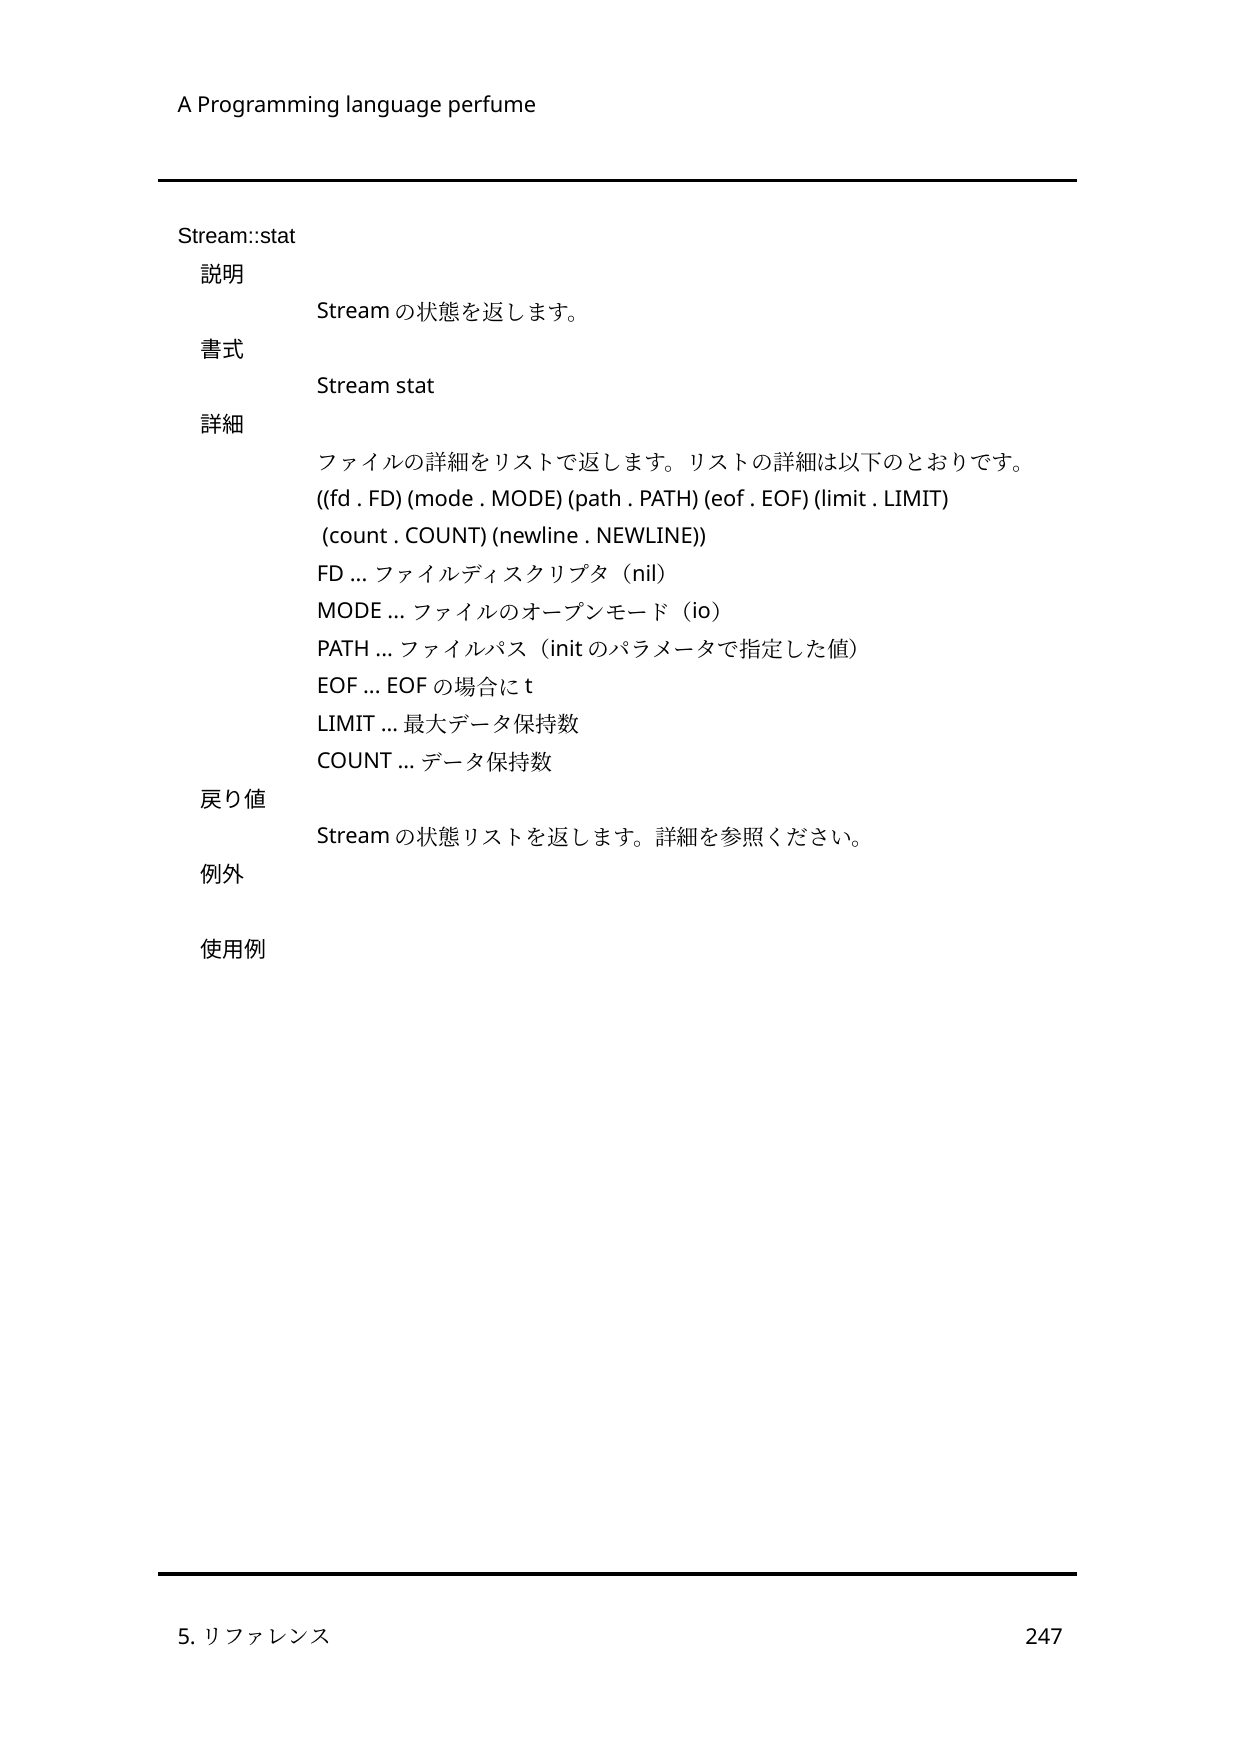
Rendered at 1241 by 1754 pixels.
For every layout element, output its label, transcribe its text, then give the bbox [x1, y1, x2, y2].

table_cell 例外 [200, 854, 317, 929]
table_cell 使用例 [200, 929, 317, 1004]
table_header Streamの状態を返します。 [317, 254, 1063, 329]
table_cell ファイルの詳細をリストで返します。リストの詳細は以下のとおりです。 ((fd . FD) (mode . MODE) (path . PATH) (eof . EOF) (limit . LIMIT) (count . COUNT) (newline . NEWLINE)) FD ... ファイルディスクリプタ（nil） MODE ... ファイルのオープンモード（io） PATH ... ファイルパス（initのパラメータで指定した値） EOF ... EOF の場合にt LIMIT … 最大データ保持数 COUNT … データ保持数 [317, 404, 1063, 779]
table_cell Streamの状態リストを返します。詳細を参照ください。 [317, 779, 1063, 854]
table_cell 書式 [200, 329, 317, 404]
table_cell [317, 854, 1063, 929]
table_header 説明 [200, 254, 317, 329]
table_cell Stream stat [317, 329, 1063, 404]
table_cell [317, 929, 1063, 1004]
subtitle Stream::stat [177, 217, 1063, 254]
table_cell 詳細 [200, 404, 317, 779]
table_cell 戻り値 [200, 779, 317, 854]
